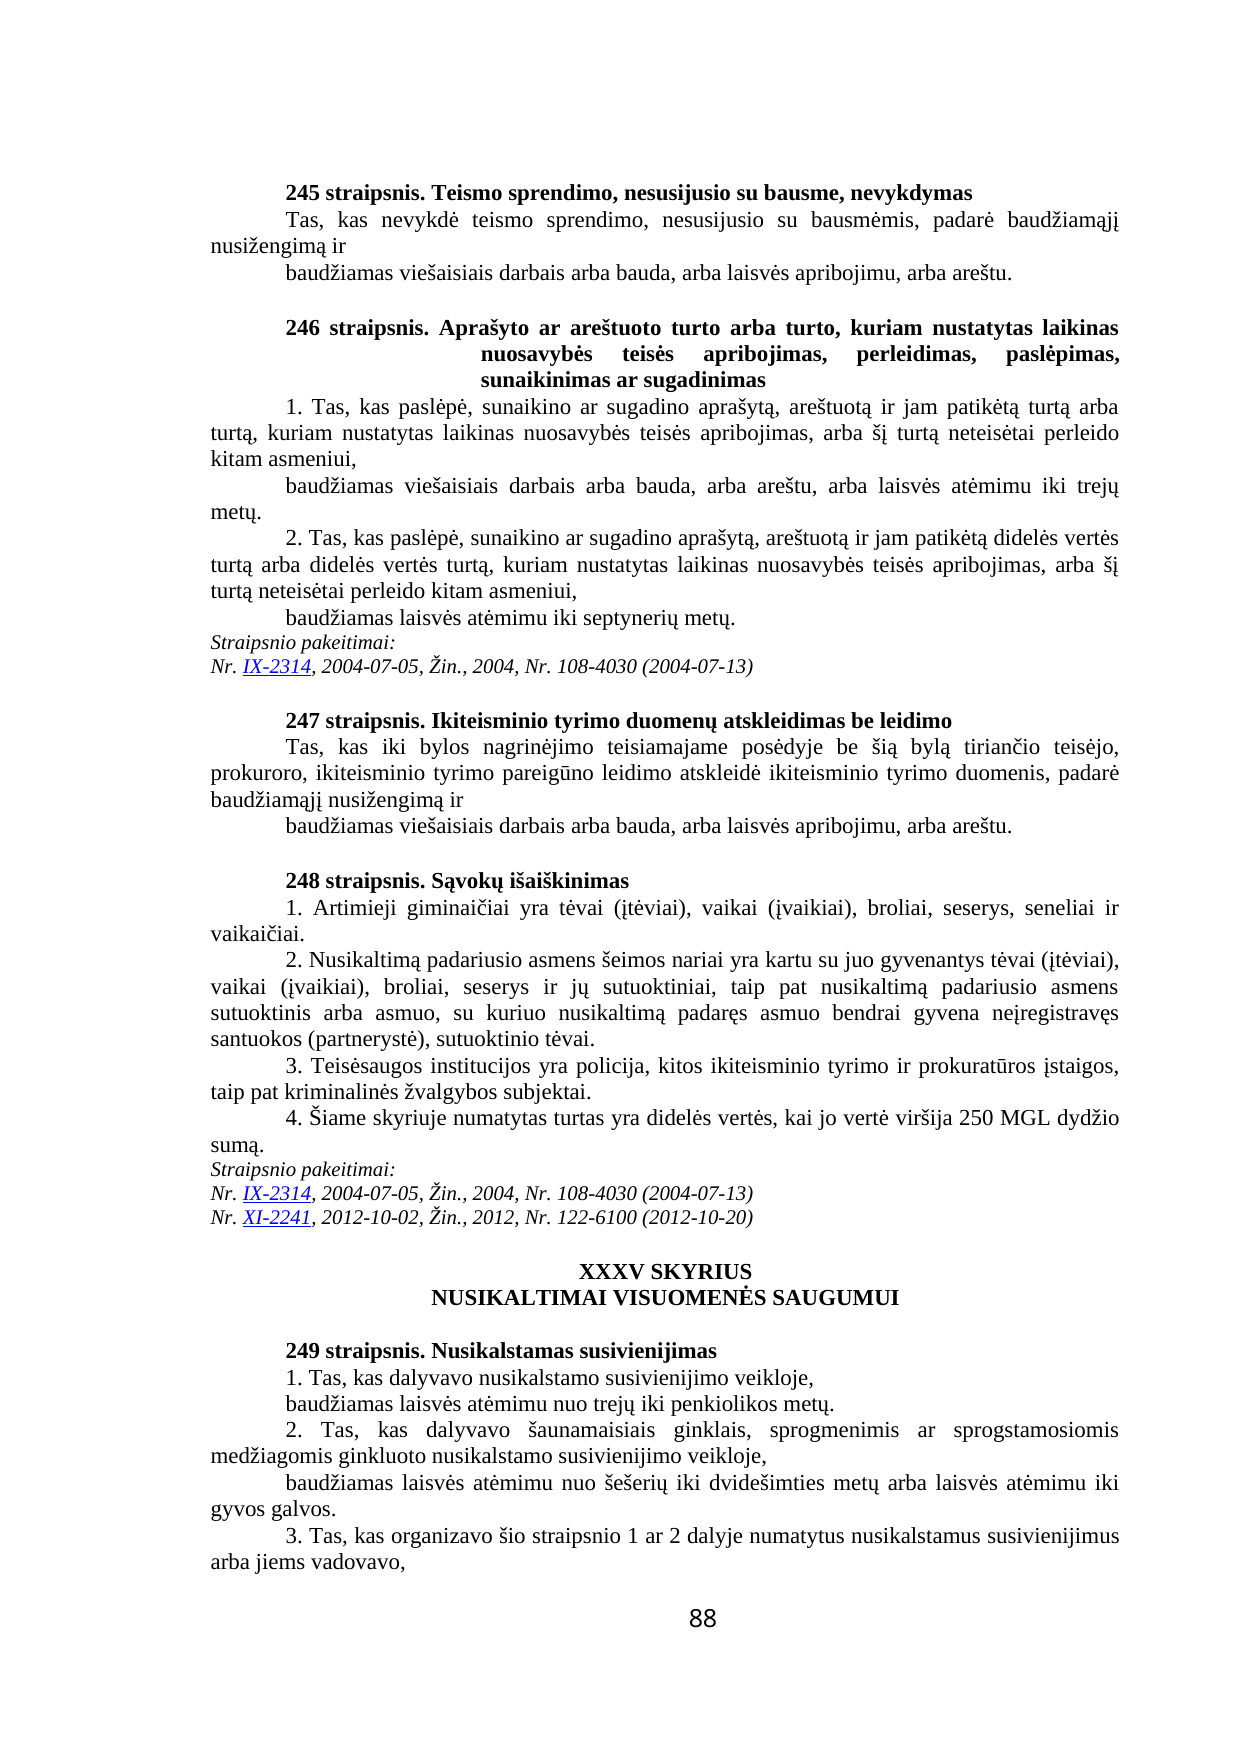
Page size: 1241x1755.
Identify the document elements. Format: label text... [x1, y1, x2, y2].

text 3. Tas, kas organizavo šio straipsnio 1 ar 2 dalyje numatytus nusikalstamus susivienijimus arba jiems vadovavo, [210, 1522, 1120, 1574]
text 246 straipsnis. Aprašyto ar areštuoto turto arba turto, kuriam nustatytas laikinas nuosavybės teisės apribojimas, perleidimas, paslėpimas, sunaikinimas ar sugadinimas [285, 314, 1120, 393]
text baudžiamas laisvės atėmimu nuo trejų iki penkiolikos metų. [210, 1390, 1120, 1416]
text 1. Tas, kas dalyvavo nusikalstamo susivienijimo veikloje, [210, 1363, 1120, 1390]
text 248 straipsnis. Sąvokų išaiškinimas [210, 867, 1120, 894]
text 249 straipsnis. Nusikalstamas susivienijimas [210, 1337, 1120, 1363]
text Tas, kas iki bylos nagrinėjimo teisiamajame posėdyje be šią bylą tiriančio teisėjo, prokuroro, ikiteisminio tyrimo pareigūno leidimo atskleidė ikiteisminio tyrimo duomenis, padarė baudžiamąjį nusižengimą ir [210, 733, 1120, 812]
text baudžiamas laisvės atėmimu iki septynerių metų. [210, 603, 1120, 630]
text NUSIKALTIMAI VISUOMENĖS SAUGUMUI [210, 1284, 1120, 1311]
text Tas, kas nevykdė teismo sprendimo, nesusijusio su bausmėmis, padarė baudžiamąjį nusižengimą ir [210, 206, 1120, 258]
text 247 straipsnis. Ikiteisminio tyrimo duomenų atskleidimas be leidimo [210, 707, 1120, 733]
text baudžiamas viešaisiais darbais arba bauda, arba areštu, arba laisvės atėmimu iki trejų metų. [210, 472, 1120, 524]
text 2. Nusikaltimą padariusio asmens šeimos nariai yra kartu su juo gyvenantys tėvai (įtėviai), vaikai (įvaikiai), broliai, seserys ir jų sutuoktiniai, taip pat nusikaltimą padariusio asmens sutuoktinis arba asmuo, su kuriuo nusikaltimą padaręs asmuo bendrai gyvena neįregistravęs santuokos (partnerystė), sutuoktinio tėvai. [210, 946, 1120, 1052]
text Nr. IX-2314, 2004-07-05, Žin., 2004, Nr. 108-4030 (2004-07-13) [210, 654, 1120, 678]
text 245 straipsnis. Teismo sprendimo, nesusijusio su bausme, nevykdymas [210, 179, 1120, 206]
text 1. Tas, kas paslėpė, sunaikino ar sugadino aprašytą, areštuotą ir jam patikėtą turtą arba turtą, kuriam nustatytas laikinas nuosavybės teisės apribojimas, arba šį turtą neteisėtai perleido kitam asmeniui, [210, 393, 1120, 472]
text Straipsnio pakeitimai: [210, 630, 1120, 654]
text Nr. XI-2241, 2012-10-02, Žin., 2012, Nr. 122-6100 (2012-10-20) [210, 1205, 1120, 1229]
subtitle XXXV SKYRIUS [210, 1258, 1120, 1284]
text Straipsnio pakeitimai: [210, 1157, 1120, 1181]
text baudžiamas viešaisiais darbais arba bauda, arba laisvės apribojimu, arba areštu. [210, 258, 1120, 285]
text 2. Tas, kas dalyvavo šaunamaisiais ginklais, sprogmenimis ar sprogstamosiomis medžiagomis ginkluoto nusikalstamo susivienijimo veikloje, [210, 1416, 1120, 1469]
text 4. Šiame skyriuje numatytas turtas yra didelės vertės, kai jo vertė viršija 250 MGL dydžio sumą. [210, 1104, 1120, 1157]
text baudžiamas laisvės atėmimu nuo šešerių iki dvidešimties metų arba laisvės atėmimu iki gyvos galvos. [210, 1469, 1120, 1522]
text 1. Artimieji giminaičiai yra tėvai (įtėviai), vaikai (įvaikiai), broliai, seserys, seneliai ir vaikaičiai. [210, 894, 1120, 946]
text Nr. IX-2314, 2004-07-05, Žin., 2004, Nr. 108-4030 (2004-07-13) [210, 1181, 1120, 1205]
text 2. Tas, kas paslėpė, sunaikino ar sugadino aprašytą, areštuotą ir jam patikėtą didelės vertės turtą arba didelės vertės turtą, kuriam nustatytas laikinas nuosavybės teisės apribojimas, arba šį turtą neteisėtai perleido kitam asmeniui, [210, 524, 1120, 603]
text 3. Teisėsaugos institucijos yra policija, kitos ikiteisminio tyrimo ir prokuratūros įstaigos, taip pat kriminalinės žvalgybos subjektai. [210, 1052, 1120, 1104]
text baudžiamas viešaisiais darbais arba bauda, arba laisvės apribojimu, arba areštu. [210, 812, 1120, 838]
